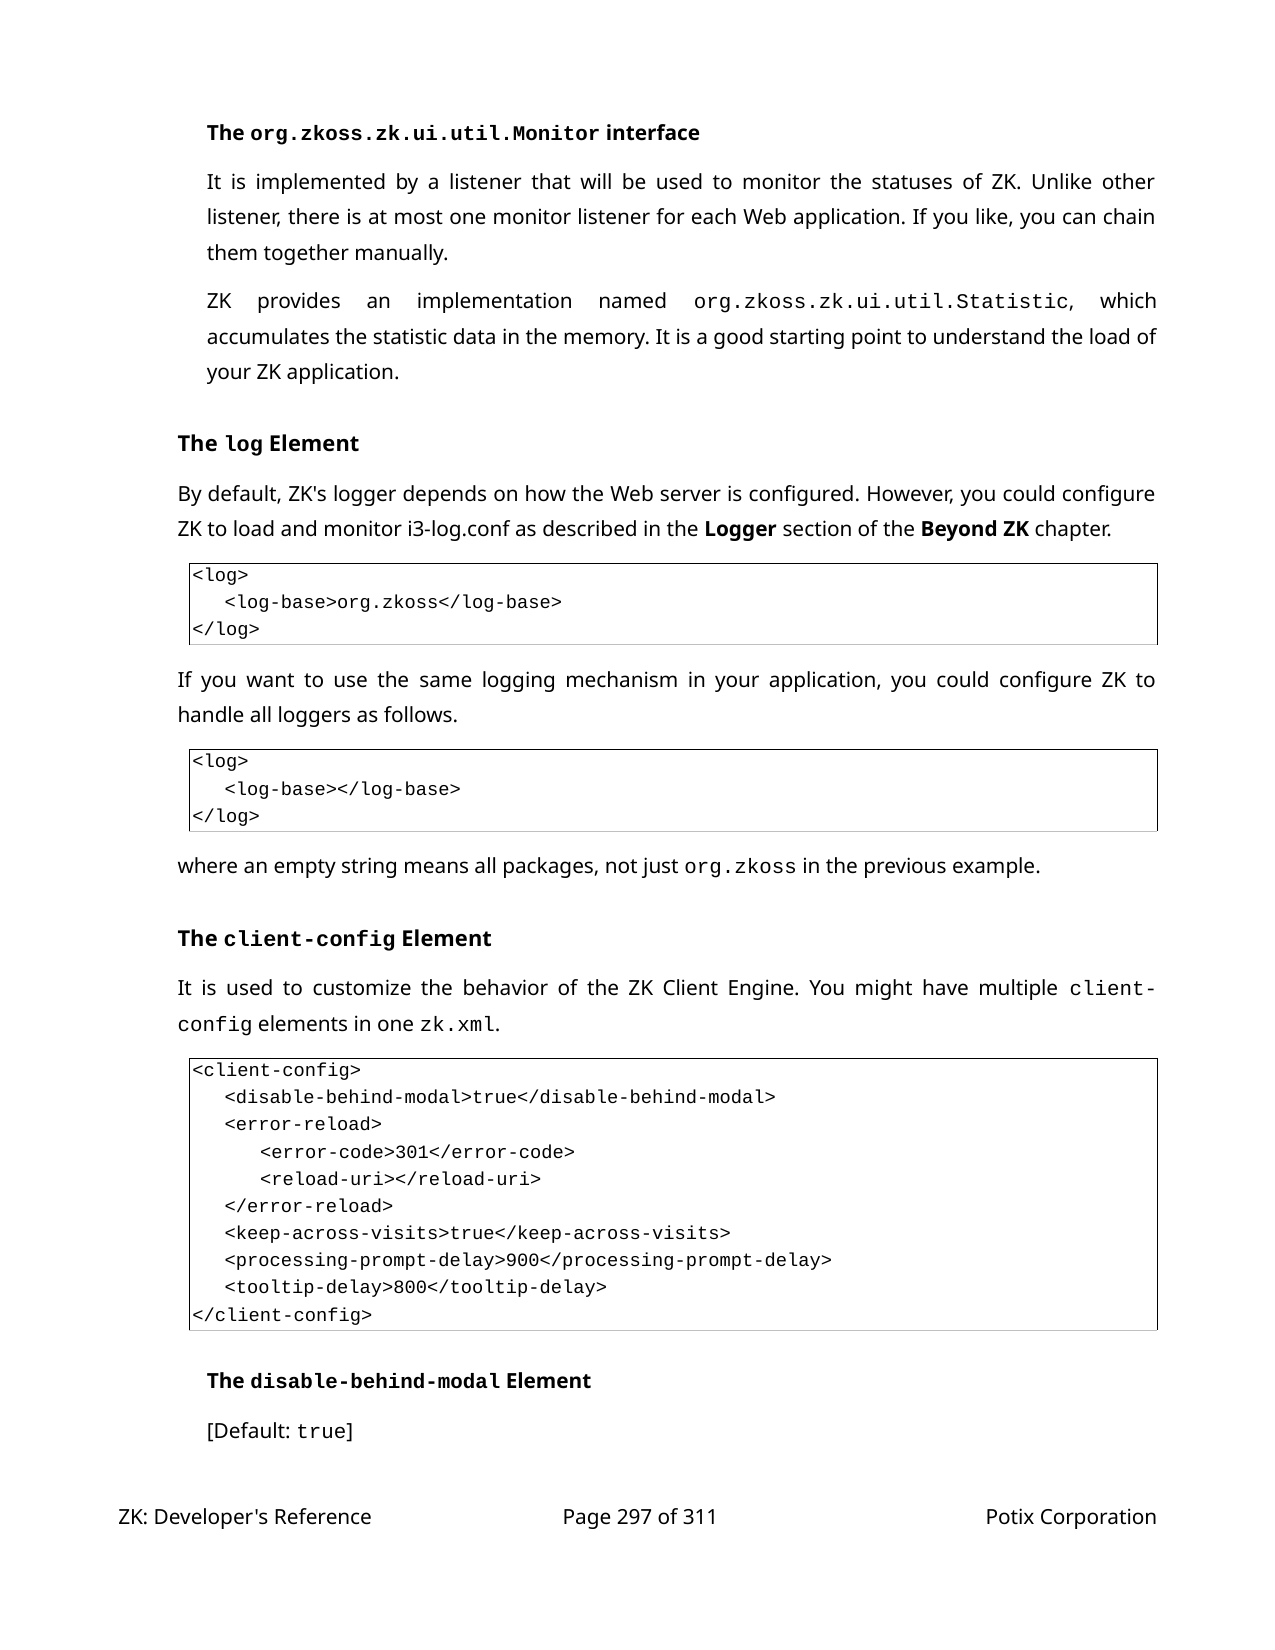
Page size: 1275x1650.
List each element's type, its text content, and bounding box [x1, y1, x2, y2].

text <reload-uri></reload-uri> [190, 1167, 1157, 1191]
text where an empty string means all packages, not just org.zkoss in the previous example. [177, 851, 1157, 880]
text <keep-across-visits>true</keep-across-visits> [190, 1221, 1157, 1245]
text It is implemented by a listener that will be used to monitor the statuses of ZK. Unlike other listener, there is at most one monitor listener for each Web application. If you like, you can chain them together manually. [207, 167, 1157, 266]
text <log-base>org.zkoss</log-base> [190, 590, 1157, 614]
text </log> [190, 617, 1157, 644]
text <processing-prompt-delay>900</processing-prompt-delay> [190, 1248, 1157, 1272]
text <disable-behind-modal>true</disable-behind-modal> [190, 1085, 1157, 1109]
text [Default: true] [207, 1416, 1157, 1444]
text ZK provides an implementation named org.zkoss.zk.ui.util.Statistic, which accumulates the statistic data in the memory. It is a good starting point to understand the load of your ZK application. [207, 287, 1157, 386]
subtitle The org.zkoss.zk.ui.util.Monitor interface [207, 118, 1157, 147]
subtitle The client-config Element [177, 922, 1157, 953]
text It is used to customize the behavior of the ZK Client Engine. You might have multiple client-config elements in one zk.xml. [177, 973, 1157, 1037]
text <error-reload> [190, 1112, 1157, 1137]
text If you want to use the same logging mechanism in your application, you could configure ZK to handle all loggers as follows. [177, 665, 1157, 728]
text </client-config> [190, 1303, 1157, 1330]
text By default, ZK's logger depends on how the Web server is configured. However, you could configure ZK to load and monitor i3-log.conf as described in the Logger section of the Beyond ZK chapter. [177, 479, 1157, 542]
text <log> [190, 750, 1157, 773]
text </log> [190, 803, 1157, 831]
subtitle The log Element [177, 428, 1157, 458]
subtitle The disable-behind-modal Element [207, 1367, 1157, 1395]
text <client-config> [190, 1059, 1157, 1082]
text </error-reload> [190, 1194, 1157, 1218]
text <tooltip-delay>800</tooltip-delay> [190, 1275, 1157, 1300]
text <error-code>301</error-code> [190, 1139, 1157, 1164]
text <log> [190, 564, 1157, 587]
text <log-base></log-base> [190, 776, 1157, 801]
